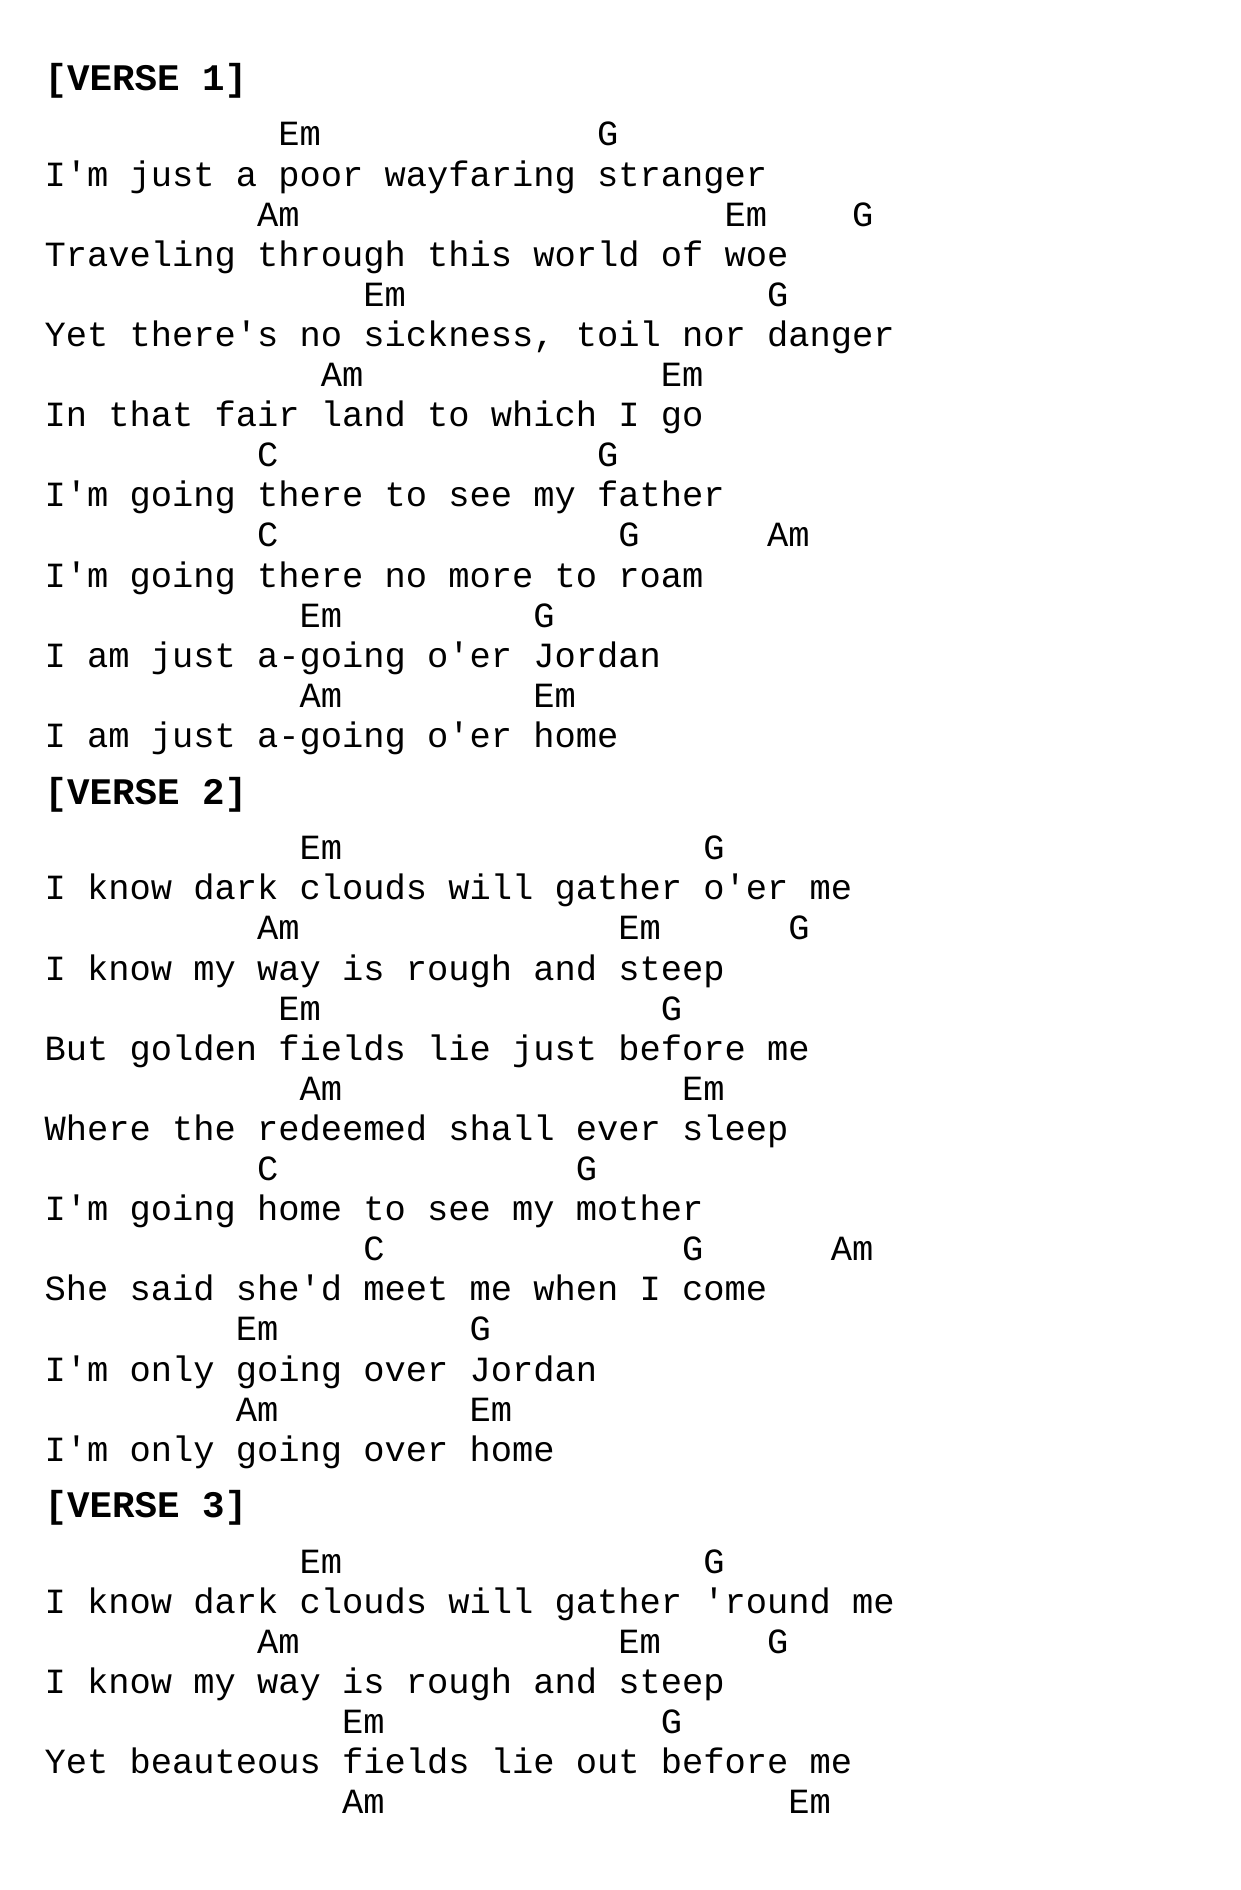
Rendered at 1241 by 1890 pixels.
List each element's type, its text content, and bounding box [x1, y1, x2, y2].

text Em G [44, 1311, 1063, 1351]
text Em G [44, 116, 1063, 156]
text Yet beauteous fields lie out before me [44, 1744, 1063, 1784]
text I know dark clouds will gather 'round me [44, 1584, 1063, 1624]
text Em G [44, 598, 1063, 638]
text I know dark clouds will gather o'er me [44, 870, 1063, 910]
text Yet there's no sickness, toil nor danger [44, 317, 1063, 357]
text I am just a-going o'er home [44, 718, 1063, 758]
text Am Em G [44, 197, 1063, 237]
text I am just a-going o'er Jordan [44, 638, 1063, 678]
subtitle [VERSE 1] [44, 59, 1063, 102]
text I'm only going over home [44, 1432, 1063, 1472]
text She said she'd meet me when I come [44, 1271, 1063, 1311]
text Em G [44, 991, 1063, 1031]
text Am Em G [44, 910, 1063, 950]
text I know my way is rough and steep [44, 950, 1063, 991]
text Am Em G [44, 1624, 1063, 1664]
text But golden fields lie just before me [44, 1031, 1063, 1071]
text Em G [44, 1704, 1063, 1744]
text I'm just a poor wayfaring stranger [44, 156, 1063, 197]
text Am Em [44, 1392, 1063, 1432]
text I'm going there to see my father [44, 477, 1063, 517]
text Em G [44, 830, 1063, 870]
text Am Em [44, 1784, 1063, 1824]
text Where the redeemed shall ever sleep [44, 1111, 1063, 1151]
subtitle [VERSE 2] [44, 773, 1063, 815]
text I know my way is rough and steep [44, 1664, 1063, 1704]
text C G [44, 437, 1063, 477]
text Em G [44, 1544, 1063, 1584]
text I'm going home to see my mother [44, 1191, 1063, 1231]
text Am Em [44, 678, 1063, 718]
text C G [44, 1151, 1063, 1191]
text I'm going there no more to roam [44, 557, 1063, 598]
text Am Em [44, 357, 1063, 397]
text Traveling through this world of woe [44, 237, 1063, 277]
text Em G [44, 277, 1063, 317]
text C G Am [44, 517, 1063, 557]
text Am Em [44, 1071, 1063, 1111]
subtitle [VERSE 3] [44, 1487, 1063, 1529]
text I'm only going over Jordan [44, 1351, 1063, 1392]
text C G Am [44, 1231, 1063, 1271]
text In that fair land to which I go [44, 397, 1063, 437]
